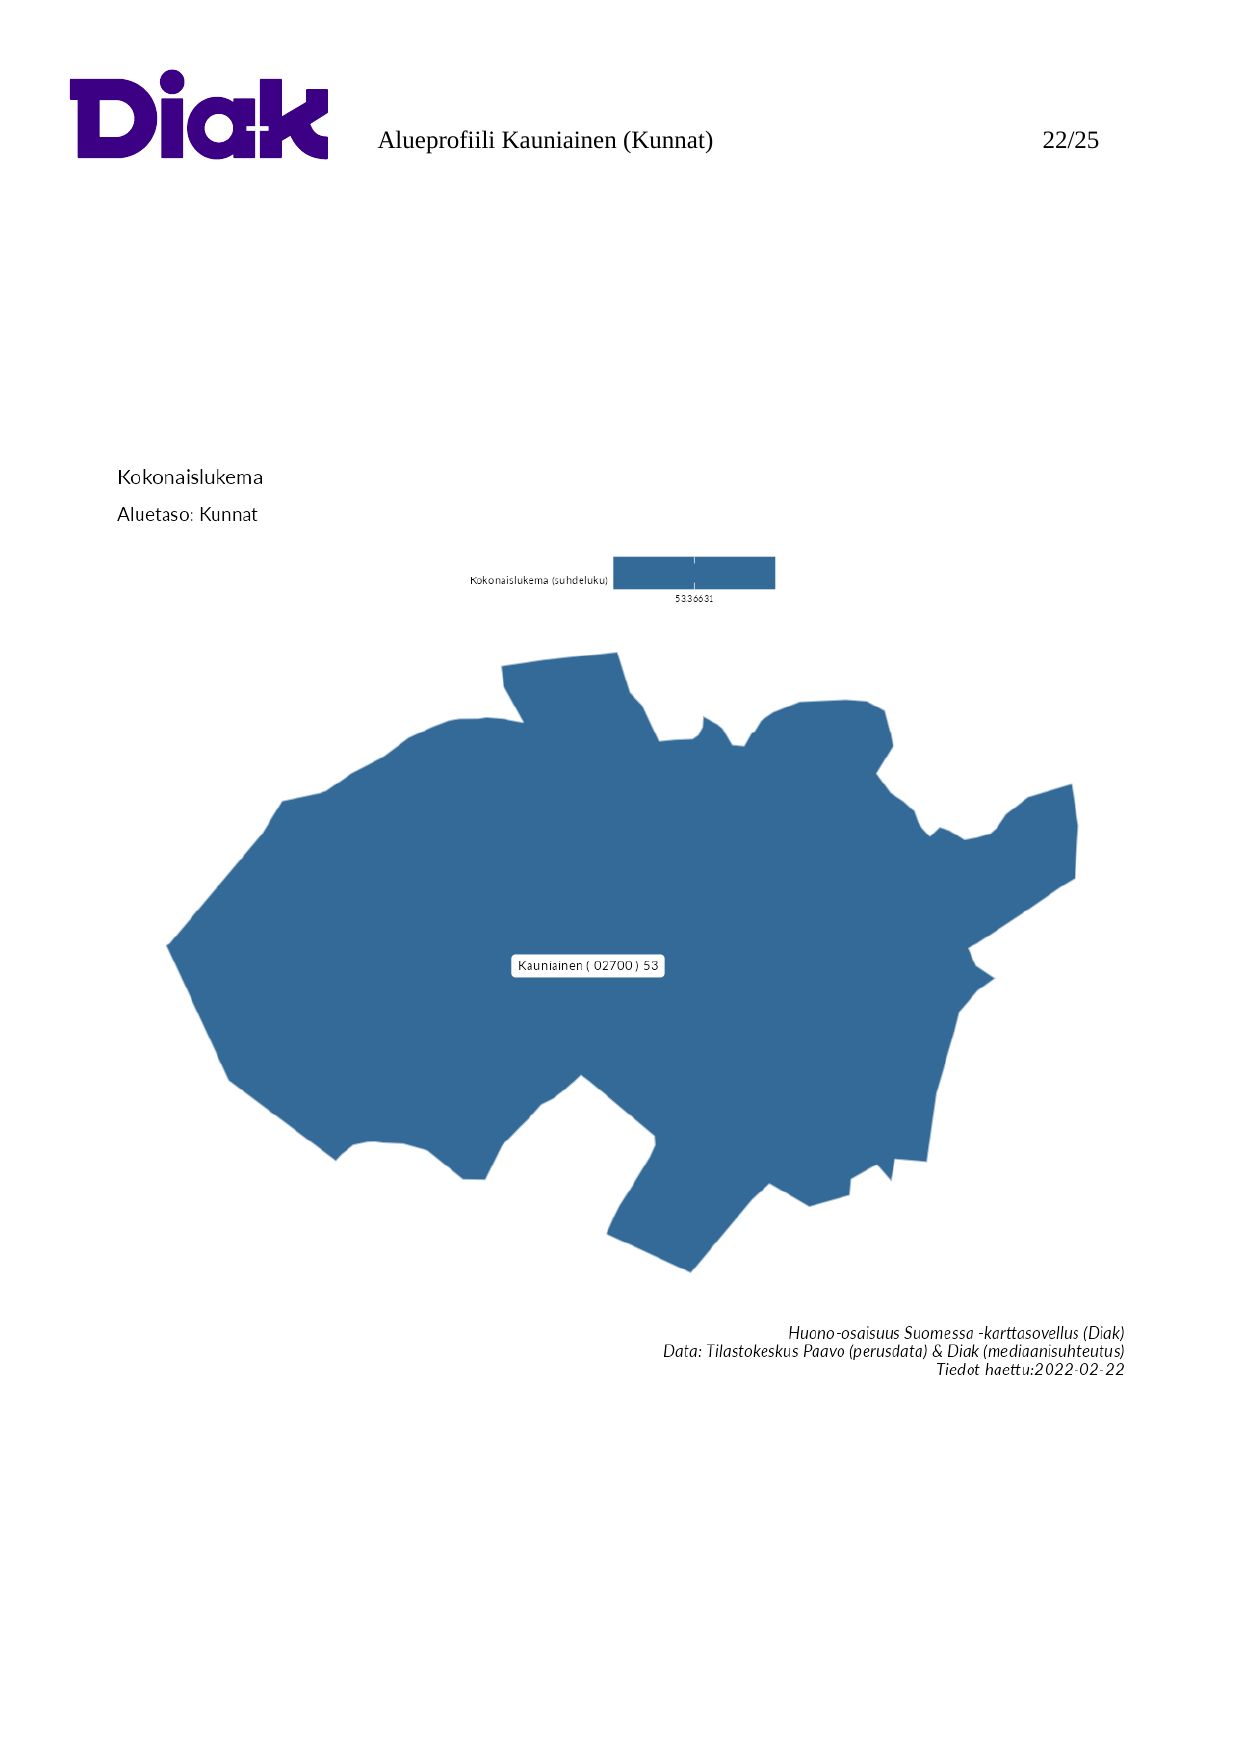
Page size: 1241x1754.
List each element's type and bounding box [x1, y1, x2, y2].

picture [61, 196, 1179, 1651]
